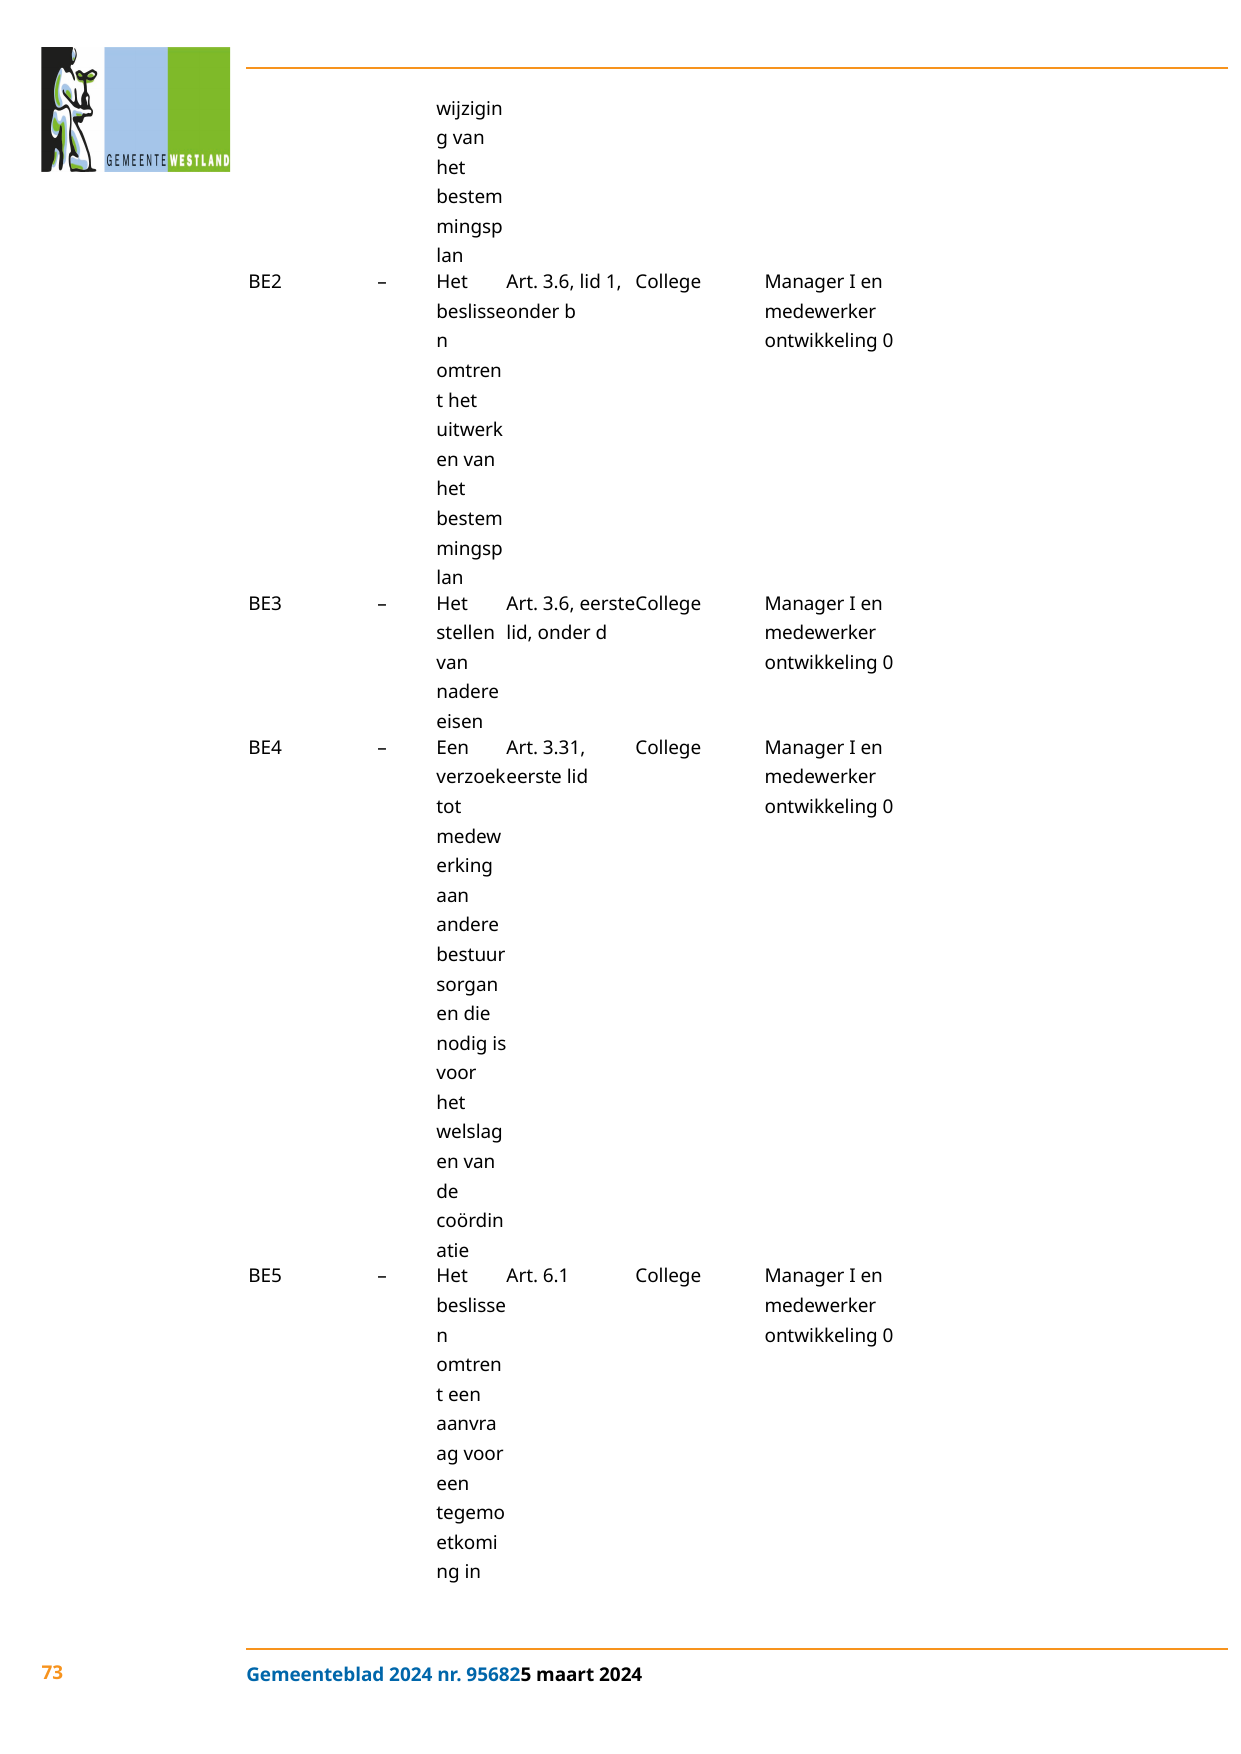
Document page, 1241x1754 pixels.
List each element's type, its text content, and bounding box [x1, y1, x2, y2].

table_cell BE4 [248, 734, 377, 1263]
table_cell [894, 95, 1022, 268]
table_cell [894, 1263, 1022, 1584]
table_cell [894, 590, 1022, 734]
table_cell [1023, 590, 1152, 734]
table_cell Art. 3.6, lid 1, onder b [506, 269, 635, 590]
table_cell College [635, 590, 764, 734]
table_cell Art. 3.31, eerste lid [506, 734, 635, 1263]
table_cell Het beslissen omtrent een aanvraag voor een tegemoetkoming in [377, 1263, 506, 1584]
table_cell College [635, 1263, 764, 1584]
table_cell [894, 734, 1022, 1263]
table_cell wijziging van het bestemmingsplan [377, 95, 506, 268]
table_cell College [635, 734, 764, 1263]
table_cell BE5 [248, 1263, 377, 1584]
table_cell Het stellen van nadere eisen [377, 590, 506, 734]
table_cell [635, 95, 764, 268]
table_cell Manager I en medewerker ontwikkeling 0 [764, 734, 893, 1263]
table_cell [764, 95, 893, 268]
table_cell Een verzoek tot medewerking aan andere bestuursorganen die nodig is voor het welslagen van de coördinatie [377, 734, 506, 1263]
table_cell [1023, 269, 1152, 590]
table_cell [506, 95, 635, 268]
table_cell Het beslissen omtrent het uitwerken van het bestemmingsplan [377, 269, 506, 590]
table_cell [1023, 1263, 1152, 1584]
table_cell College [635, 269, 764, 590]
table_cell Manager I en medewerker ontwikkeling 0 [764, 590, 893, 734]
table_cell [1023, 734, 1152, 1263]
table_cell Manager I en medewerker ontwikkeling 0 [764, 1263, 893, 1584]
table_cell Manager I en medewerker ontwikkeling 0 [764, 269, 893, 590]
table_cell BE3 [248, 590, 377, 734]
table_cell [248, 95, 377, 268]
table_cell [894, 269, 1022, 590]
table_cell Art. 3.6, eerste lid, onder d [506, 590, 635, 734]
table_cell [1023, 95, 1152, 268]
table_cell BE2 [248, 269, 377, 590]
table_cell Art. 6.1 [506, 1263, 635, 1584]
picture [41, 47, 231, 172]
